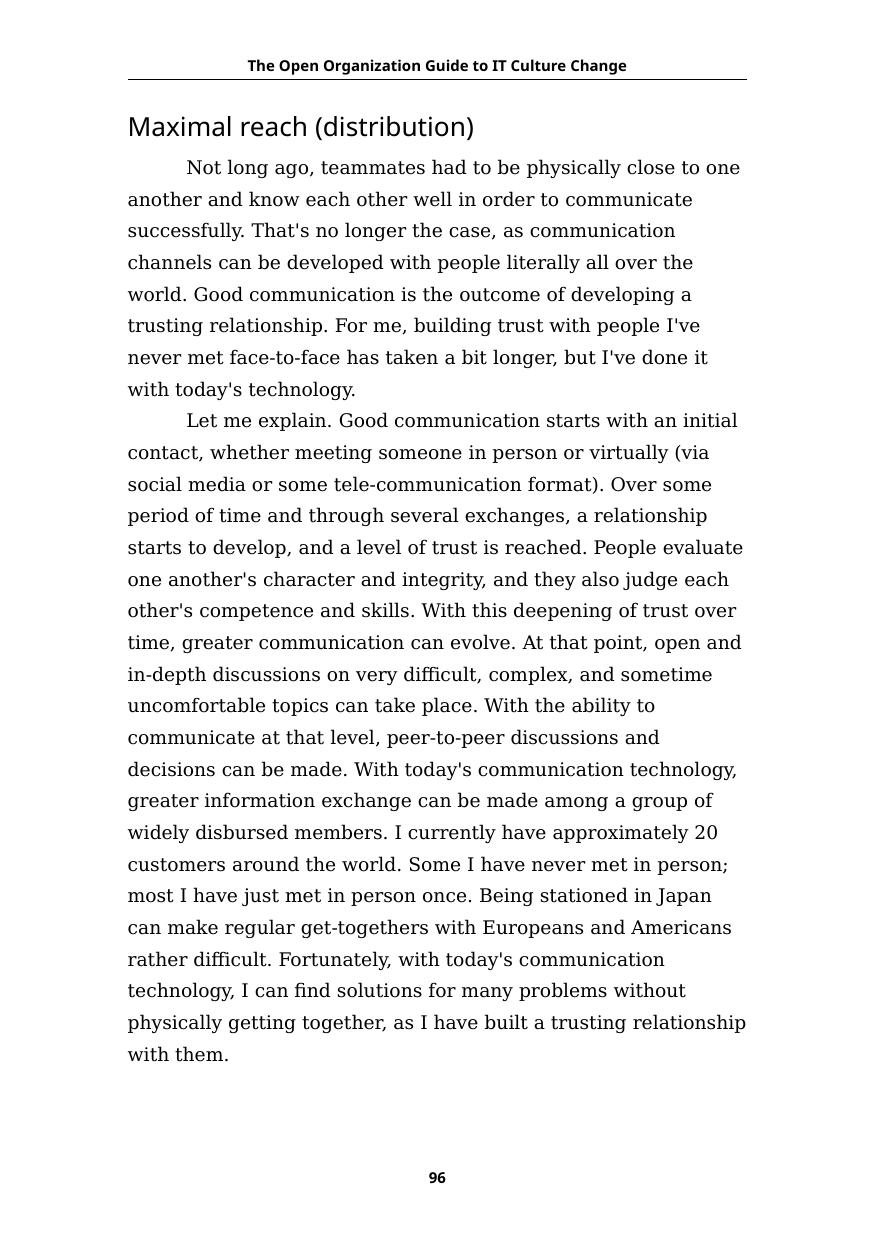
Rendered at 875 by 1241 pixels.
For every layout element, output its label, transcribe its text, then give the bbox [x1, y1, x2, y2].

subtitle Maximal reach (distribution) [127, 109, 747, 144]
text Let me explain. Good communication starts with an initial contact, whether meeting someone in person or virtually (via social media or some tele-communication format). Over some period of time and through several exchanges, a relationship starts to develop, and a level of trust is reached. People evaluate one another's character and integrity, and they also judge each other's competence and skills. With this deepening of trust over time, greater communication can evolve. At that point, open and in-depth discussions on very difficult, complex, and sometime uncomfortable topics can take place. With the ability to communicate at that level, peer-to-peer discussions and decisions can be made. With today's communication technology, greater information exchange can be made among a group of widely disbursed members. I currently have approximately 20 customers around the world. Some I have never met in person; most I have just met in person once. Being stationed in Japan can make regular get-togethers with Europeans and Americans rather difficult. Fortunately, with today's communication technology, I can find solutions for many problems without physically getting together, as I have built a trusting relationship with them. [127, 410, 747, 1066]
text Not long ago, teammates had to be physically close to one another and know each other well in order to communicate successfully. That's no longer the case, as communication channels can be developed with people literally all over the world. Good communication is the outcome of developing a trusting relationship. For me, building trust with people I've never met face-to-face has taken a bit longer, but I've done it with today's technology. [127, 157, 747, 401]
